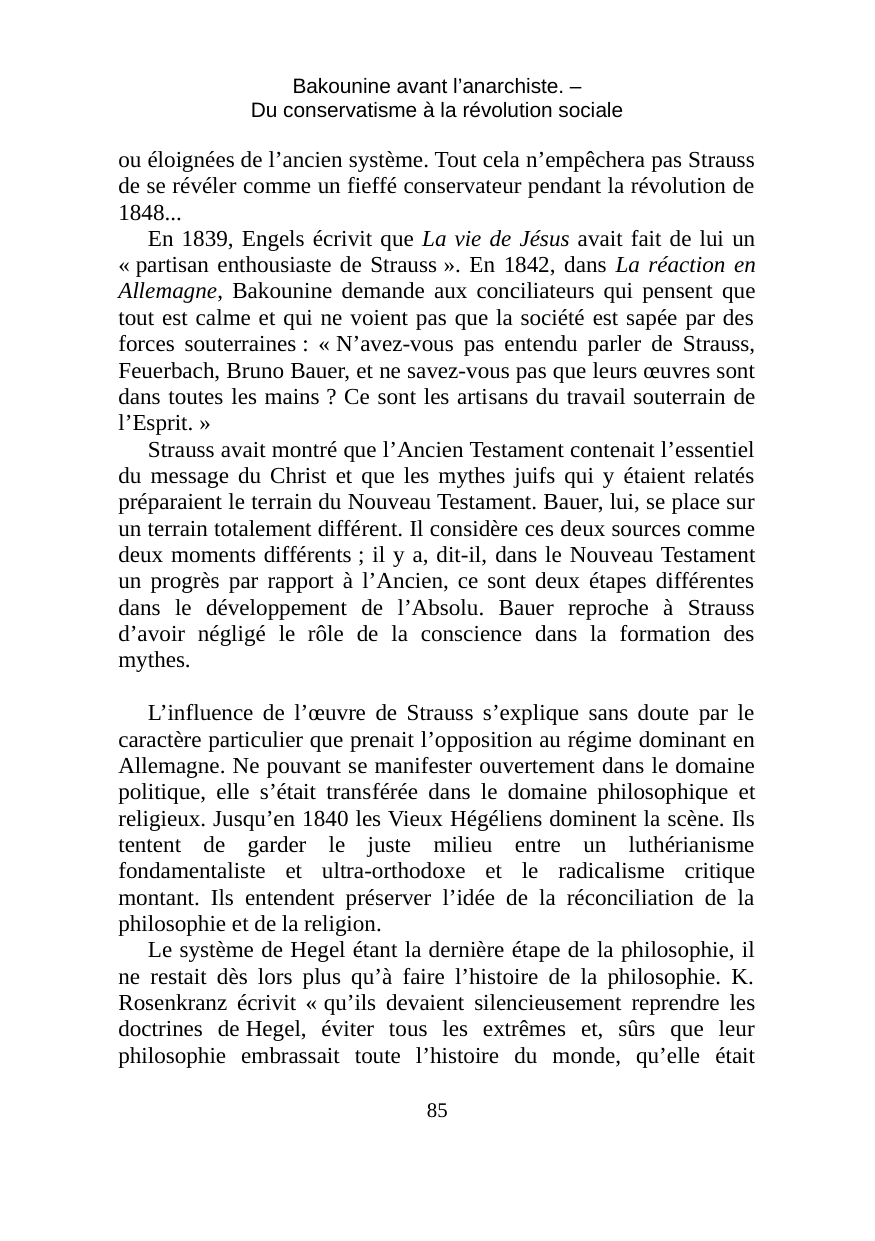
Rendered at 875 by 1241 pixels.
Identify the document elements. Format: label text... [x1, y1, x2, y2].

text En 1839, Engels écri­vit que La vie de Jésus avait fait de lui un « partisan enthousiaste de Strauss ». En 1842, dans La réaction en Allemagne, Bakounine demande aux conciliateurs qui pensent que tout est calme et qui ne voient pas que la société est sapée par des forces sou­terraines : « N’avez-vous pas entendu parler de Strauss, Feuerbach, Bruno Bauer, et ne savez-vous pas que leurs œuvres sont dans toutes les mains ? Ce sont les arti­sans du travail souterrain de l’Esprit. » [118, 225, 756, 436]
text L’influence de l’œuvre de Strauss s’explique sans doute par le caractère particulier que prenait l’opposition au régime dominant en Allemagne. Ne pouvant se manifester ouvertement dans le domaine politique, elle s’était trans­férée dans le domaine philosophique et religieux. Jusqu’en 1840 les Vieux Hégéliens dominent la scène. Ils tentent de garder le juste milieu entre un luthérianisme fondamentaliste et ultra-orthodoxe et le radicalisme critique montant. Ils entendent préserver l’idée de la réconciliation de la philosophie et de la religion. [118, 699, 756, 936]
text Strauss avait montré que l’Ancien Testament contenait l’essentiel du mes­sage du Christ et que les mythes juifs qui y étaient relatés préparaient le ter­rain du Nouveau Testament. Bauer, lui, se place sur un terrain totalement diffé­rent. Il considère ces deux sources comme deux moments différents ; il y a, dit-il, dans le Nouveau Testament un progrès par rapport à l’Ancien, ce sont deux étapes différentes dans le développement de l’Absolu. Bauer reproche à Strauss d’avoir négligé le rôle de la conscience dans la formation des mythes. [118, 436, 756, 673]
text ou éloignées de l’ancien système. Tout cela n’empêchera pas Strauss de se révéler comme un fieffé conservateur pendant la révolution de 1848... [118, 146, 756, 225]
text Le système de Hegel étant la dernière étape de la philosophie, il ne restait dès lors plus qu’à faire l’histoire de la philosophie. K. Rosenkranz écrivit « qu’ils devaient silencieusement reprendre les doctrines de Hegel, éviter tous les extrêmes et, sûrs que leur philosophie embrassait toute l’histoire du monde, qu’elle était [118, 936, 756, 1068]
